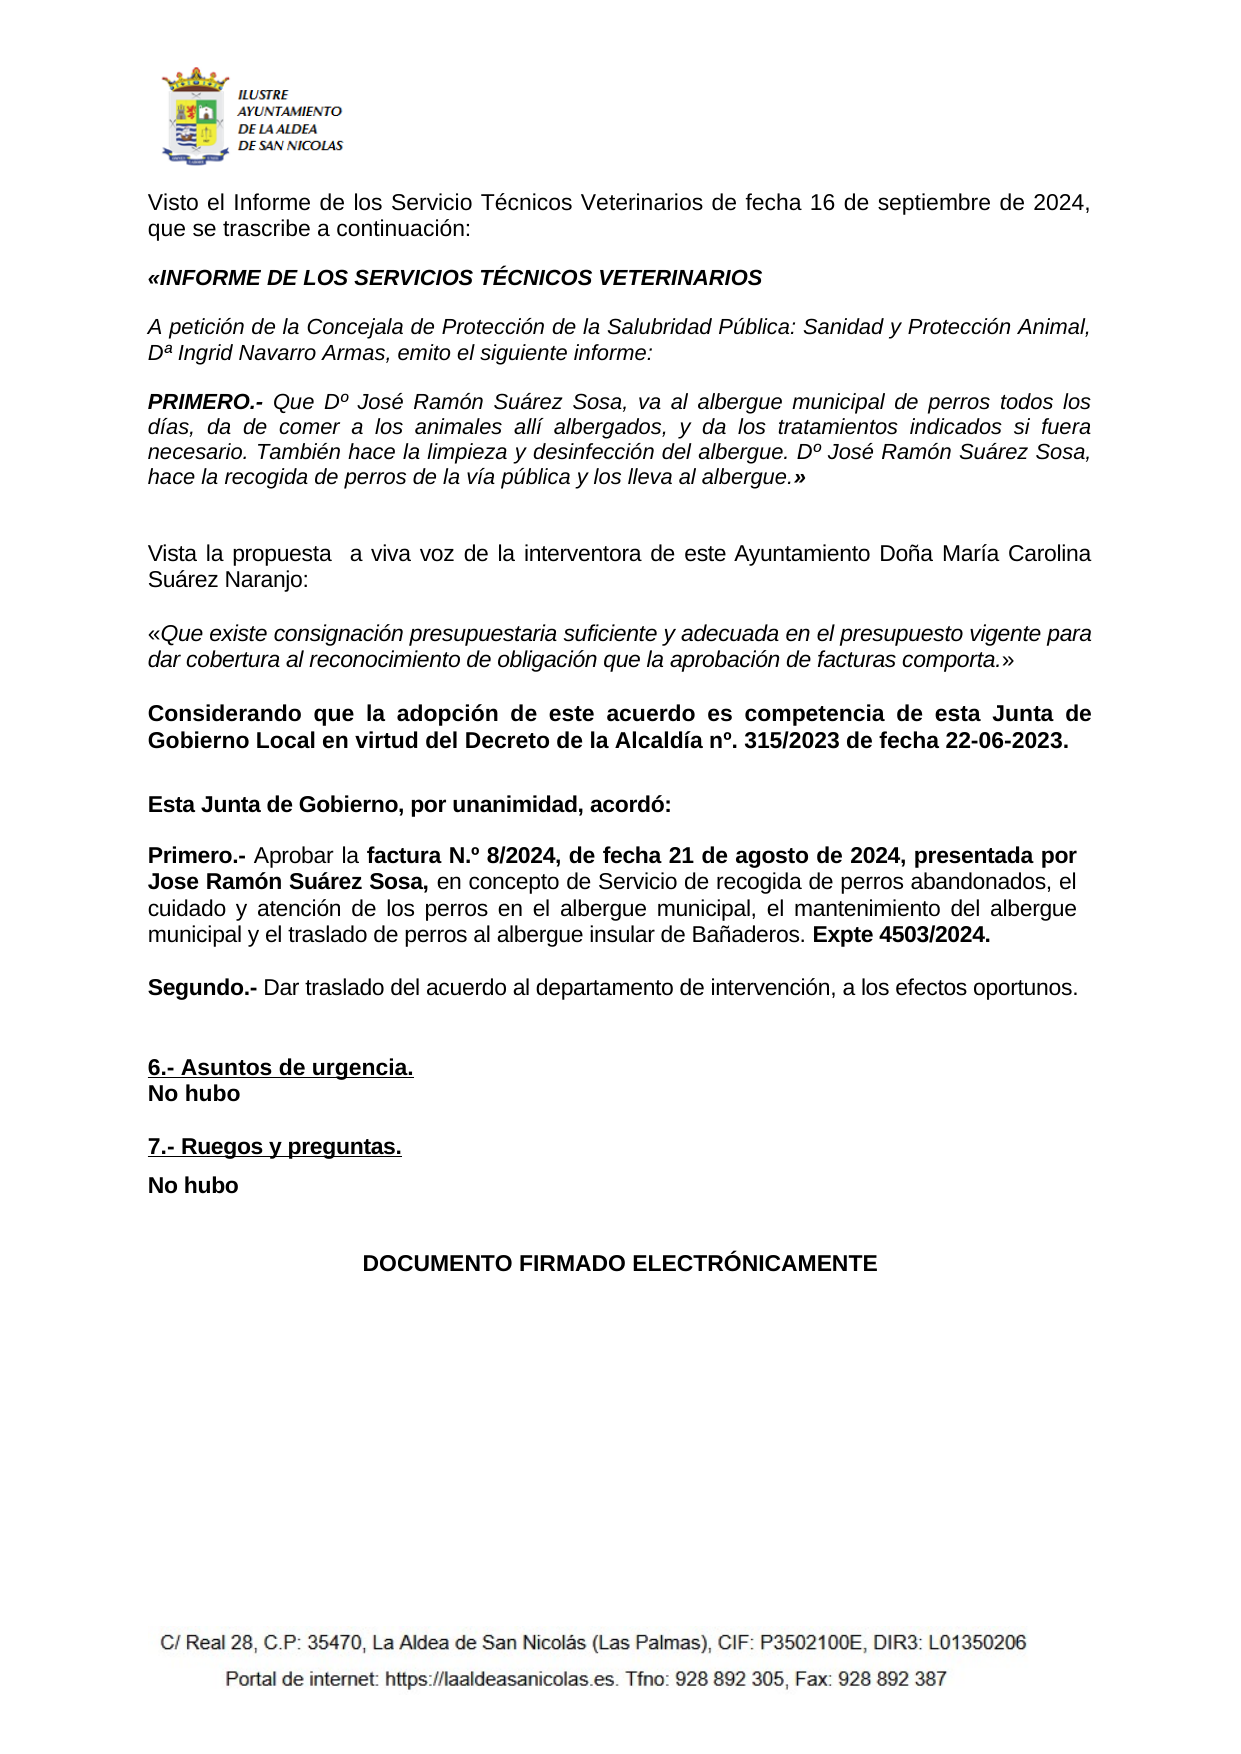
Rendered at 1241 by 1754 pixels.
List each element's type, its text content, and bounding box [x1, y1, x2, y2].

text No hubo [148, 1080, 1093, 1107]
text Considerando que la adopción de este acuerdo es competencia de esta Junta de Gobierno Local en virtud del Decreto de la Alcaldía nº. 315/2023 de fecha 22-06-2023. [148, 700, 1093, 753]
text A petición de la Concejala de Protección de la Salubridad Pública: Sanidad y Protección Animal, Dª Ingrid Navarro Armas, emito el siguiente informe: [148, 314, 1093, 365]
picture [148, 59, 359, 173]
text «INFORME DE LOS SERVICIOS TÉCNICOS VETERINARIOS [148, 265, 1078, 290]
text 7.- Ruegos y preguntas. [148, 1133, 1093, 1159]
text Vista la propuesta a viva voz de la interventora de este Ayuntamiento Doña María Carolina Suárez Naranjo: [148, 540, 1093, 592]
text 6.- Asuntos de urgencia. [148, 1054, 1093, 1080]
text Visto el Informe de los Servicio Técnicos Veterinarios de fecha 16 de septiembre de 2024, que se trascribe a continuación: [148, 188, 1093, 241]
text Primero.- Aprobar la factura N.º 8/2024, de fecha 21 de agosto de 2024, presentada por Jose Ramón Suárez Sosa, en concepto de Servicio de recogida de perros abandonados, el cuidado y atención de los perros en el albergue municipal, el mantenimiento del albergue municipal y el traslado de perros al albergue insular de Bañaderos. Expte 4503/2024. [148, 842, 1078, 947]
text Esta Junta de Gobierno, por unanimidad, acordó: [148, 791, 1078, 817]
text No hubo [148, 1172, 1093, 1198]
text PRIMERO.- Que Dº José Ramón Suárez Sosa, va al albergue municipal de perros todos los días, da de comer a los animales allí albergados, y da los tratamientos indicados si fuera necesario. También hace la limpieza y desinfección del albergue. Dº José Ramón Suárez Sosa, hace la recogida de perros de la vía pública y los lleva al albergue.» [148, 389, 1093, 489]
text Segundo.- Dar traslado del acuerdo al departamento de intervención, a los efectos oportunos. [148, 974, 1093, 1001]
text DOCUMENTO FIRMADO ELECTRÓNICAMENTE [148, 1250, 1093, 1276]
text «Que existe consignación presupuestaria suficiente y adecuada en el presupuesto vigente para dar cobertura al reconocimiento de obligación que la aprobación de facturas comporta.» [148, 620, 1093, 673]
picture [148, 1626, 1034, 1695]
